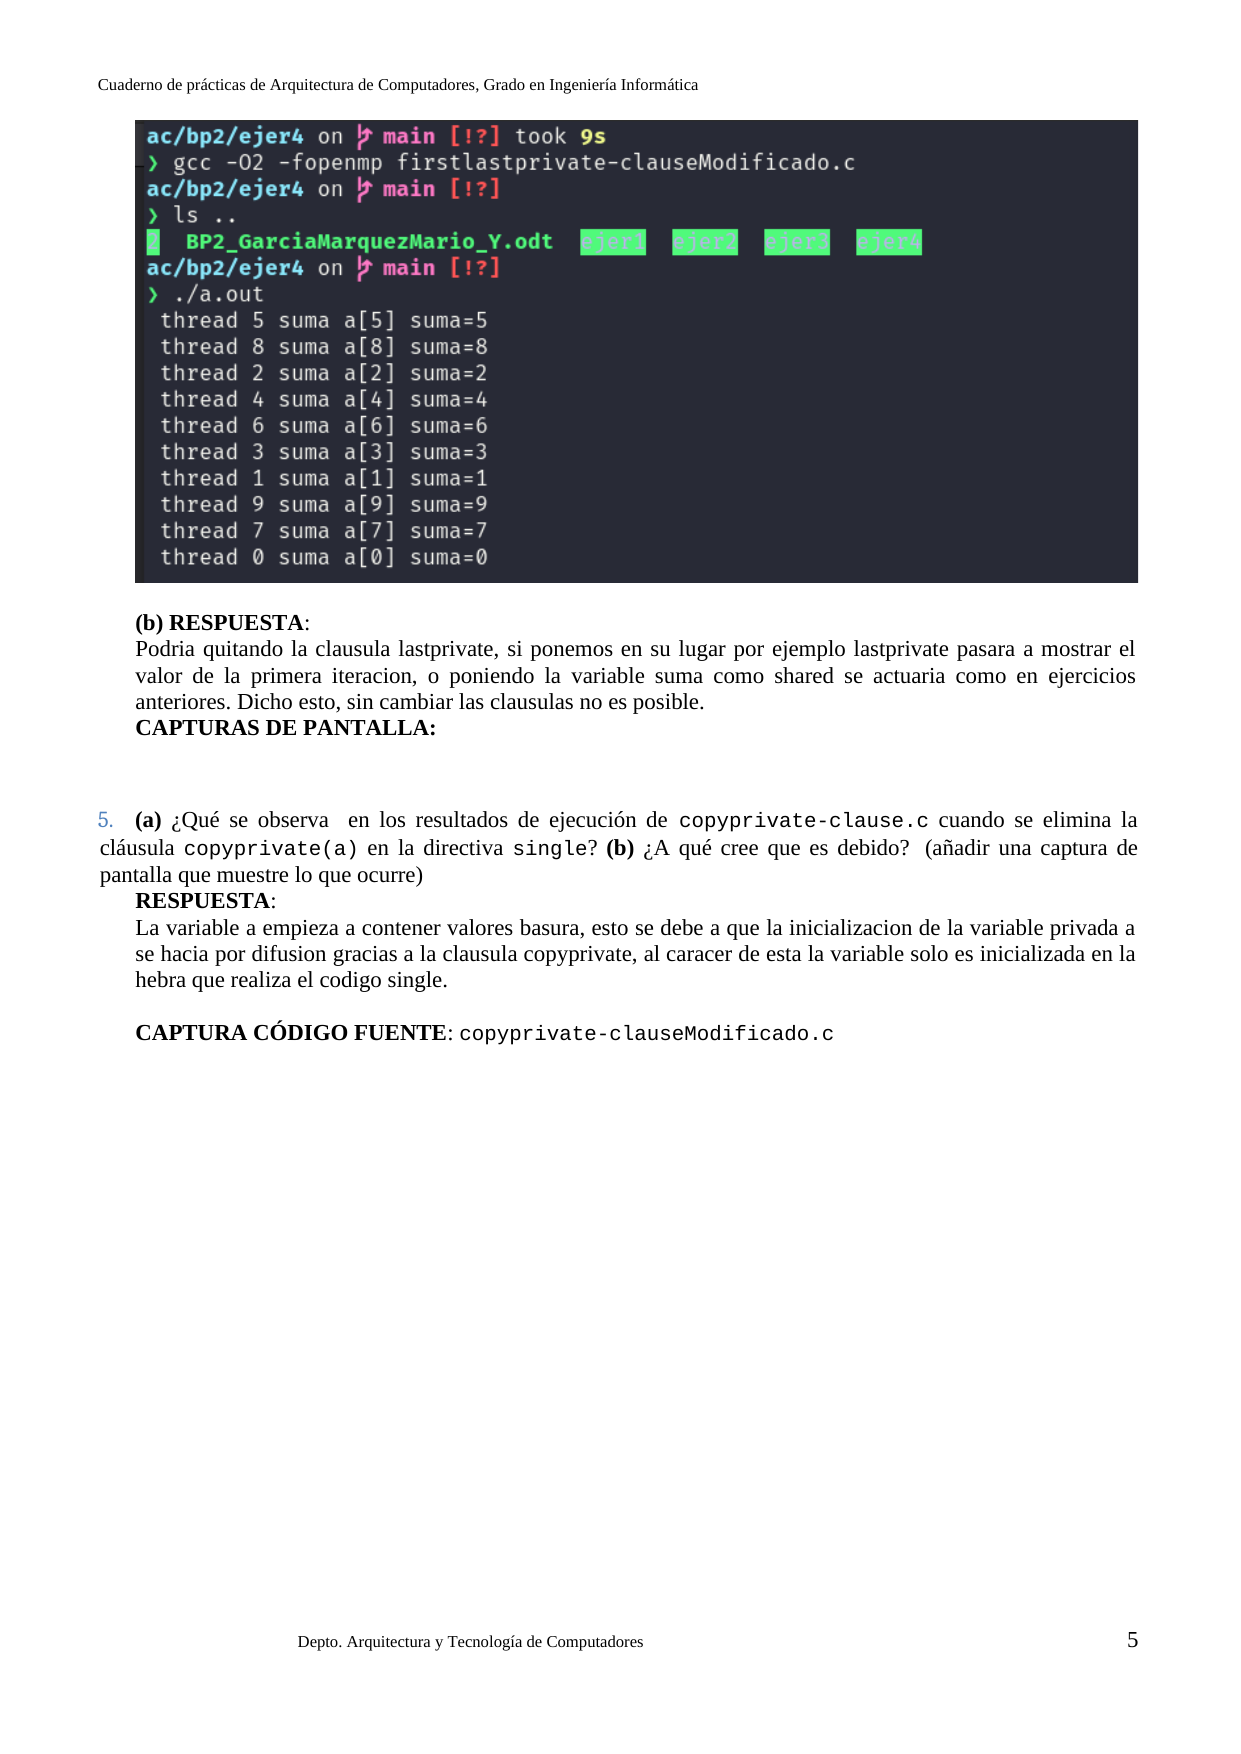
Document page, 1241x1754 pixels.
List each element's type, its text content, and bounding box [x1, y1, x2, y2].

list (a) ¿Qué se observa en los resultados de ejecución de copyprivate-clause.c cuando se elimina la cláusula copyprivate(a) en la directiva single? (b) ¿A qué cree que es debido? (añadir una captura de pantalla que muestre lo que ocurre) [98, 806, 1138, 887]
text La variable a empieza a contener valores basura, esto se debe a que la inicializacion de la variable privada a se hacia por difusion gracias a la clausula copyprivate, al caracer de esta la variable solo es inicializada en la hebra que realiza el codigo single. [135, 914, 1138, 993]
text RESPUESTA: [135, 887, 1138, 914]
text CAPTURA CÓDIGO FUENTE: copyprivate-clauseModificado.c [135, 1019, 1138, 1047]
text CAPTURAS DE PANTALLA: [135, 714, 1138, 741]
picture [135, 120, 1139, 583]
text Podria quitando la clausula lastprivate, si ponemos en su lugar por ejemplo lastprivate pasara a mostrar el valor de la primera iteracion, o poniendo la variable suma como shared se actuaria como en ejercicios anteriores. Dicho esto, sin cambiar las clausulas no es posible. [135, 635, 1138, 714]
text (b) RESPUESTA: [135, 609, 1138, 635]
